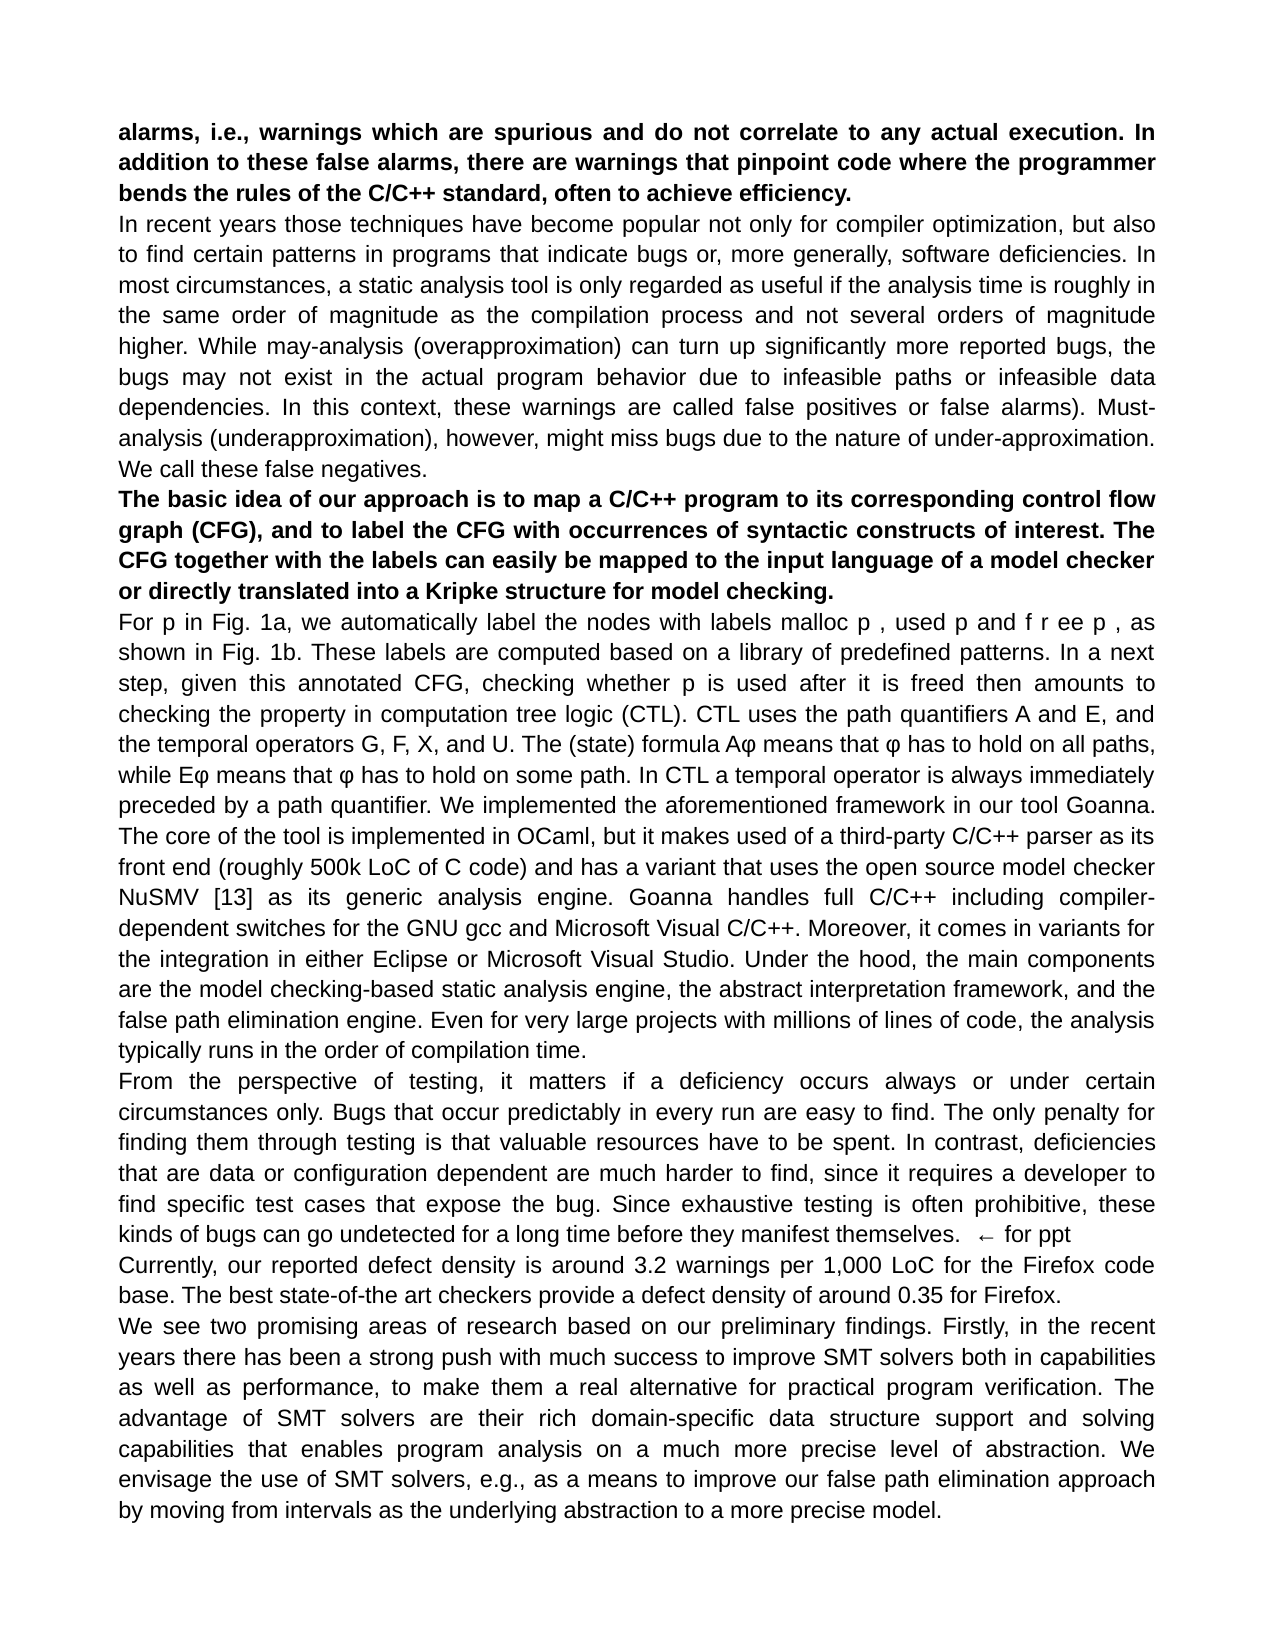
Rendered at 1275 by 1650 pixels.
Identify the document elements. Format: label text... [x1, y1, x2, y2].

text The basic idea of our approach is to map a C/C++ program to its corresponding control flow graph (CFG), and to label the CFG with occurrences of syntactic constructs of interest. The CFG together with the labels can easily be mapped to the input language of a model checker or directly translated into a Kripke structure for model checking. [118, 486, 1157, 604]
text In recent years those techniques have become popular not only for compiler optimization, but also to find certain patterns in programs that indicate bugs or, more generally, software deficiencies. In most circumstances, a static analysis tool is only regarded as useful if the analysis time is roughly in the same order of magnitude as the compilation process and not several orders of magnitude higher. While may-analysis (overapproximation) can turn up significantly more reported bugs, the bugs may not exist in the actual program behavior due to infeasible paths or infeasible data dependencies. In this context, these warnings are called false positives or false alarms). Must-analysis (underapproximation), however, might miss bugs due to the nature of under-approximation. We call these false negatives. [118, 210, 1157, 482]
text From the perspective of testing, it matters if a deficiency occurs always or under certain circumstances only. Bugs that occur predictably in every run are easy to find. The only penalty for finding them through testing is that valuable resources have to be spent. In contrast, deficiencies that are data or configuration dependent are much harder to find, since it requires a developer to find specific test cases that expose the bug. Since exhaustive testing is often prohibitive, these kinds of bugs can go undetected for a long time before they manifest themselves. ← for ppt [118, 1067, 1157, 1247]
text For p in Fig. 1a, we automatically label the nodes with labels malloc p , used p and f r ee p , as shown in Fig. 1b. These labels are computed based on a library of predefined patterns. In a next step, given this annotated CFG, checking whether p is used after it is freed then amounts to checking the property in computation tree logic (CTL). CTL uses the path quantifiers A and E, and the temporal operators G, F, X, and U. The (state) formula Aφ means that φ has to hold on all paths, while Eφ means that φ has to hold on some path. In CTL a temporal operator is always immediately preceded by a path quantifier. We implemented the aforementioned framework in our tool Goanna. The core of the tool is implemented in OCaml, but it makes used of a third-party C/C++ parser as its front end (roughly 500k LoC of C code) and has a variant that uses the open source model checker NuSMV [13] as its generic analysis engine. Goanna handles full C/C++ including compiler-dependent switches for the GNU gcc and Microsoft Visual C/C++. Moreover, it comes in variants for the integration in either Eclipse or Microsoft Visual Studio. Under the hood, the main components are the model checking-based static analysis engine, the abstract interpretation framework, and the false path elimination engine. Even for very large projects with millions of lines of code, the analysis typically runs in the order of compilation time. [118, 608, 1157, 1064]
text We see two promising areas of research based on our preliminary findings. Firstly, in the recent years there has been a strong push with much success to improve SMT solvers both in capabilities as well as performance, to make them a real alternative for practical program verification. The advantage of SMT solvers are their rich domain-specific data structure support and solving capabilities that enables program analysis on a much more precise level of abstraction. We envisage the use of SMT solvers, e.g., as a means to improve our false path elimination approach by moving from intervals as the underlying abstraction to a more precise model. [118, 1312, 1157, 1523]
text Currently, our reported defect density is around 3.2 warnings per 1,000 LoC for the Firefox code base. The best state-of-the art checkers provide a defect density of around 0.35 for Firefox. [118, 1251, 1157, 1309]
text alarms, i.e., warnings which are spurious and do not correlate to any actual execution. In addition to these false alarms, there are warnings that pinpoint code where the programmer bends the rules of the C/C++ standard, often to achieve efficiency. [118, 118, 1157, 206]
